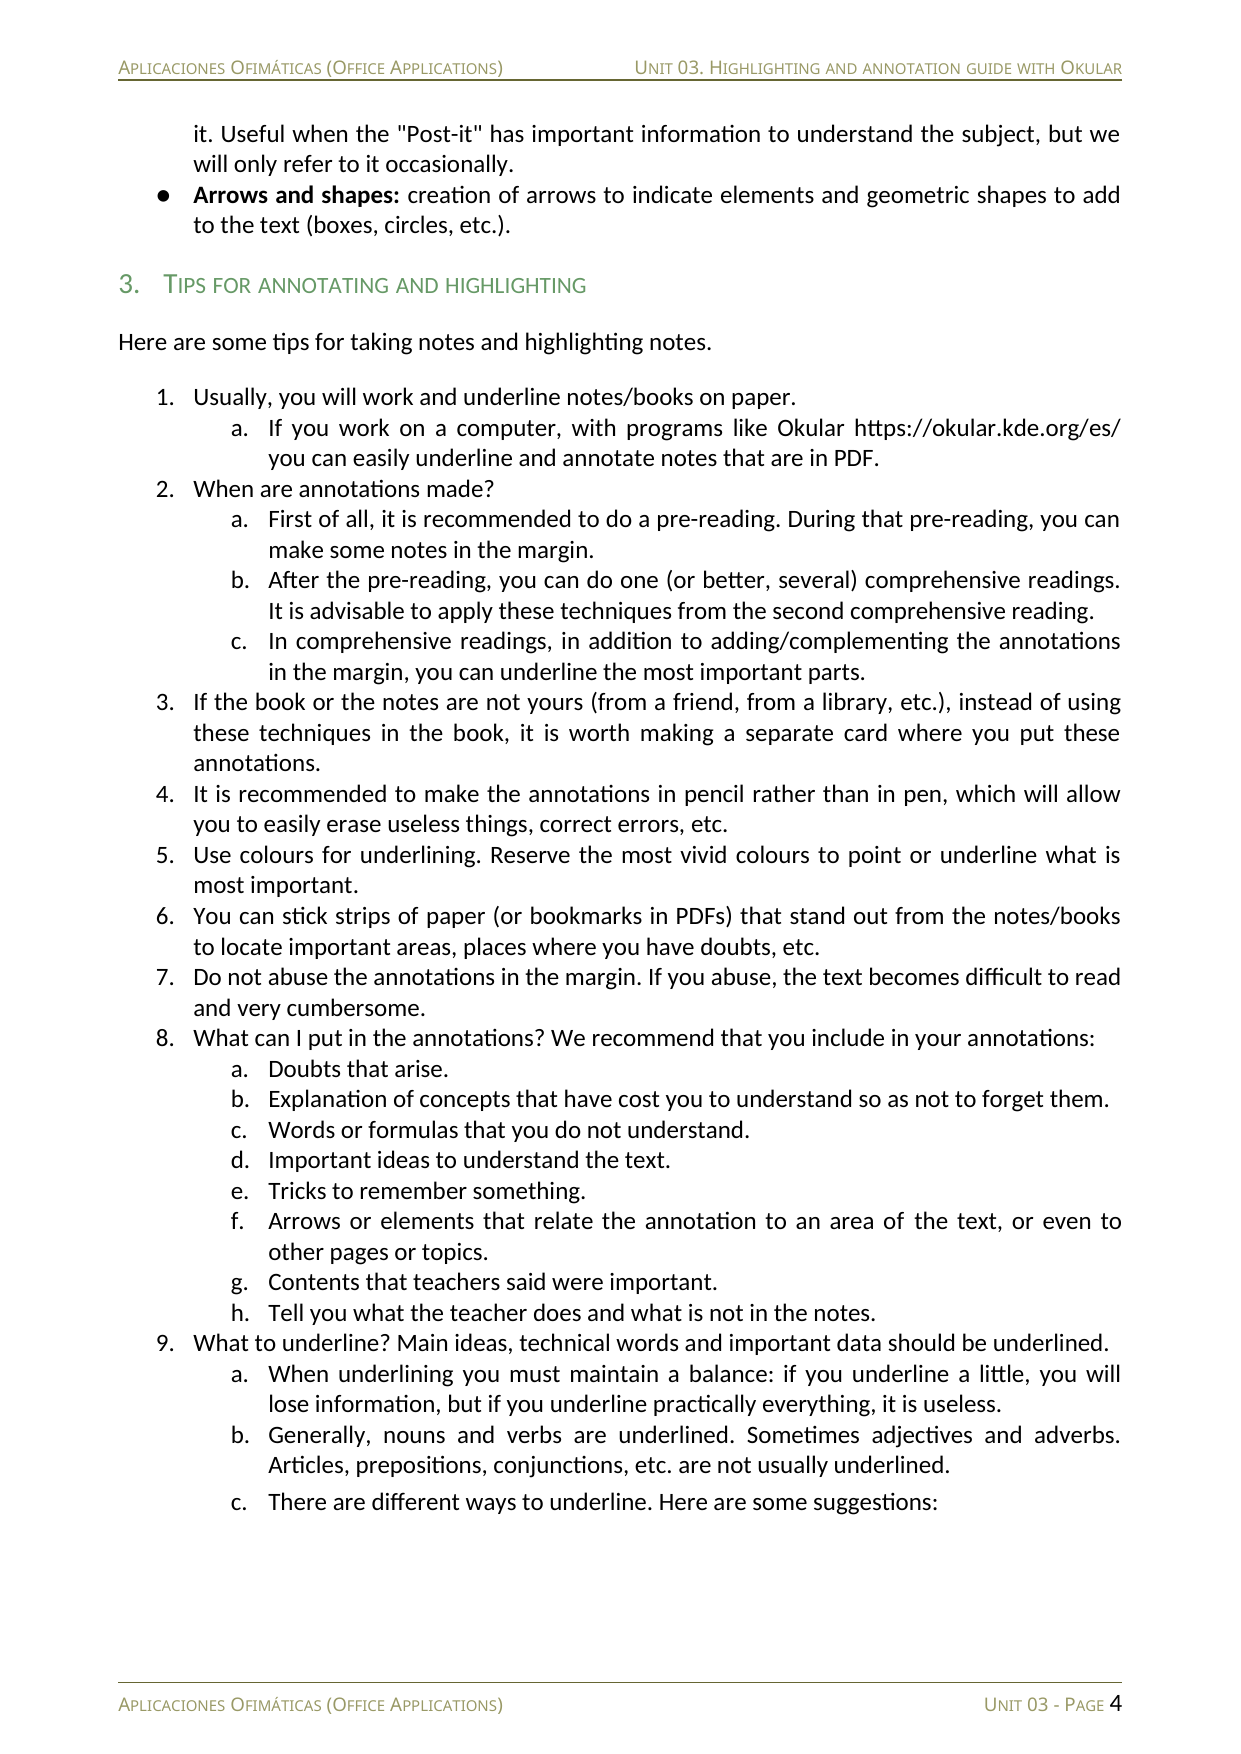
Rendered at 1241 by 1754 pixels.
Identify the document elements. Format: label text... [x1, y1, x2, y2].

list In comprehensive readings, in addition to adding/complementing the annotations in the margin, you can underline the most important parts. [231, 625, 1122, 686]
list Tell you what the teacher does and what is not in the notes. [231, 1297, 1122, 1327]
list When are annotations made? [156, 473, 1122, 503]
list Contents that teachers said were important. [231, 1266, 1122, 1297]
list After the pre-reading, you can do one (or better, several) comprehensive readings. It is advisable to apply these techniques from the second comprehensive reading. [231, 564, 1122, 625]
list If you work on a computer, with programs like Okular https://okular.kde.org/es/ you can easily underline and annotate notes that are in PDF. [231, 412, 1122, 473]
list it. Useful when the "Post-it" has important information to understand the subject, but we will only refer to it occasionally. [156, 118, 1122, 179]
list Important ideas to understand the text. [231, 1144, 1122, 1175]
list Arrows or elements that relate the annotation to an area of ​​the text, or even to other pages or topics. [231, 1205, 1122, 1266]
list Doubts that arise. [231, 1053, 1122, 1083]
list Explanation of concepts that have cost you to understand so as not to forget them. [231, 1083, 1122, 1114]
list What can I put in the annotations? We recommend that you include in your annotations: [156, 1022, 1122, 1053]
list Words or formulas that you do not understand. [231, 1114, 1122, 1144]
list Usually, you will work and underline notes/books on paper. [156, 381, 1122, 412]
list If the book or the notes are not yours (from a friend, from a library, etc.), instead of using these techniques in the book, it is worth making a separate card where you put these annotations. [156, 686, 1122, 778]
list There are different ways to underline. Here are some suggestions: [231, 1486, 1122, 1516]
list Do not abuse the annotations in the margin. If you abuse, the text becomes difficult to read and very cumbersome. [156, 961, 1122, 1022]
list First of all, it is recommended to do a pre-reading. During that pre-reading, you can make some notes in the margin. [231, 503, 1122, 564]
list Tricks to remember something. [231, 1175, 1122, 1205]
list What to underline? Main ideas, technical words and important data should be underlined. [156, 1327, 1122, 1358]
list Arrows and shapes: creation of arrows to indicate elements and geometric shapes to add to the text (boxes, circles, etc.). [156, 179, 1122, 240]
list Use colours for underlining. Reserve the most vivid colours to point or underline what is most important. [156, 839, 1122, 900]
text Here are some tips for taking notes and highlighting notes. [118, 326, 1122, 356]
list When underlining you must maintain a balance: if you underline a little, you will lose information, but if you underline practically everything, it is useless. [231, 1358, 1122, 1419]
list You can stick strips of paper (or bookmarks in PDFs) that stand out from the notes/books to locate important areas, places where you have doubts, etc. [156, 900, 1122, 961]
subtitle Tips for annotating and highlighting [118, 265, 1122, 301]
list It is recommended to make the annotations in pencil rather than in pen, which will allow you to easily erase useless things, correct errors, etc. [156, 778, 1122, 839]
list Generally, nouns and verbs are underlined. Sometimes adjectives and adverbs. Articles, prepositions, conjunctions, etc. are not usually underlined. [231, 1419, 1122, 1480]
